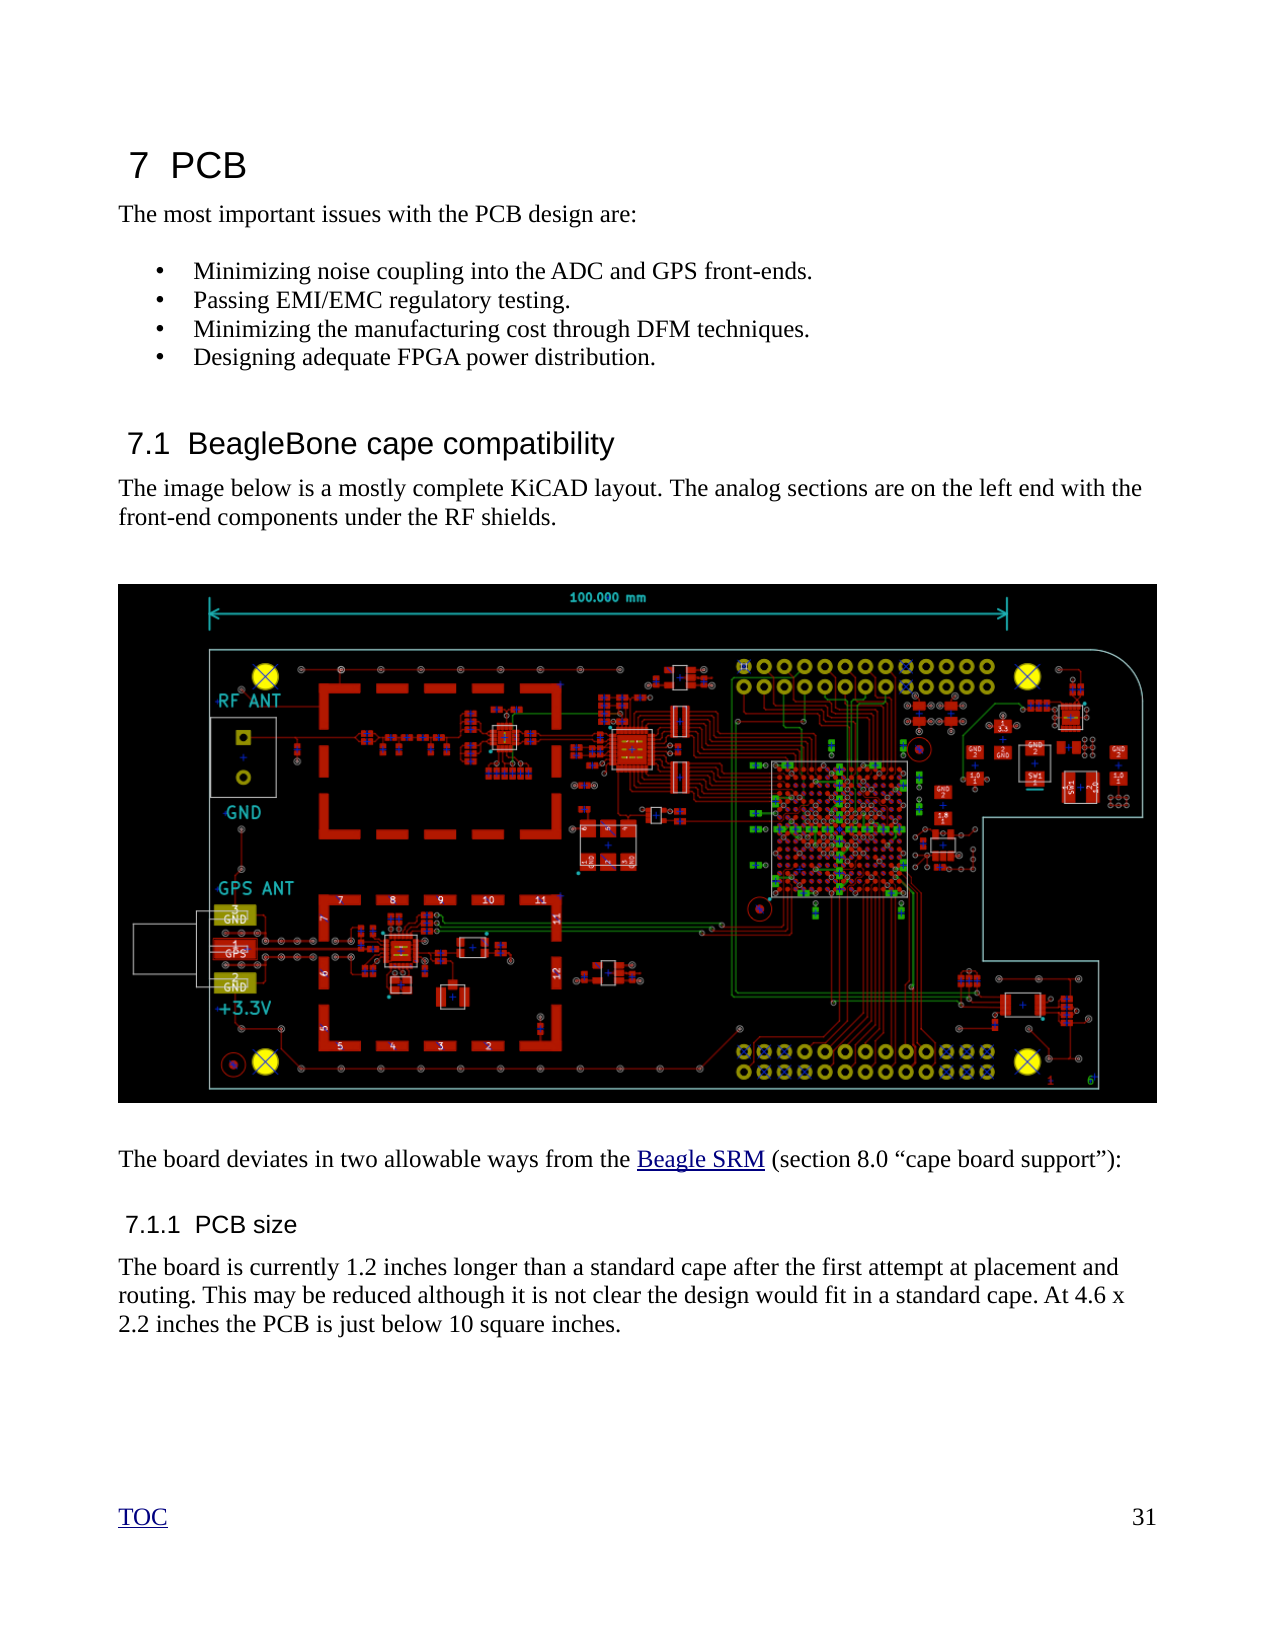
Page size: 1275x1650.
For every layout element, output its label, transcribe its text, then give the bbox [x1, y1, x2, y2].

subtitle PCB size [118, 1211, 1157, 1239]
subtitle PCB [118, 143, 1157, 186]
subtitle BeagleBone cape compatibility [118, 425, 1157, 461]
list Designing adequate FPGA power distribution. [156, 342, 1157, 371]
picture [118, 584, 1157, 1103]
list Minimizing noise coupling into the ADC and GPS front-ends. [156, 256, 1157, 285]
text The board deviates in two allowable ways from the Beagle SRM (section 8.0 “cape board support”): [118, 1144, 1157, 1173]
list Minimizing the manufacturing cost through DFM techniques. [156, 314, 1157, 342]
text The image below is a mostly complete KiCAD layout. The analog sections are on the left end with the front-end components under the RF shields. [118, 473, 1157, 531]
text The board is currently 1.2 inches longer than a standard cape after the first attempt at placement and routing. This may be reduced although it is not clear the design would fit in a standard cape. At 4.6 x 2.2 inches the PCB is just below 10 square inches. [118, 1252, 1157, 1338]
text The most important issues with the PCB design are: [118, 199, 1157, 227]
list Passing EMI/EMC regulatory testing. [156, 285, 1157, 314]
